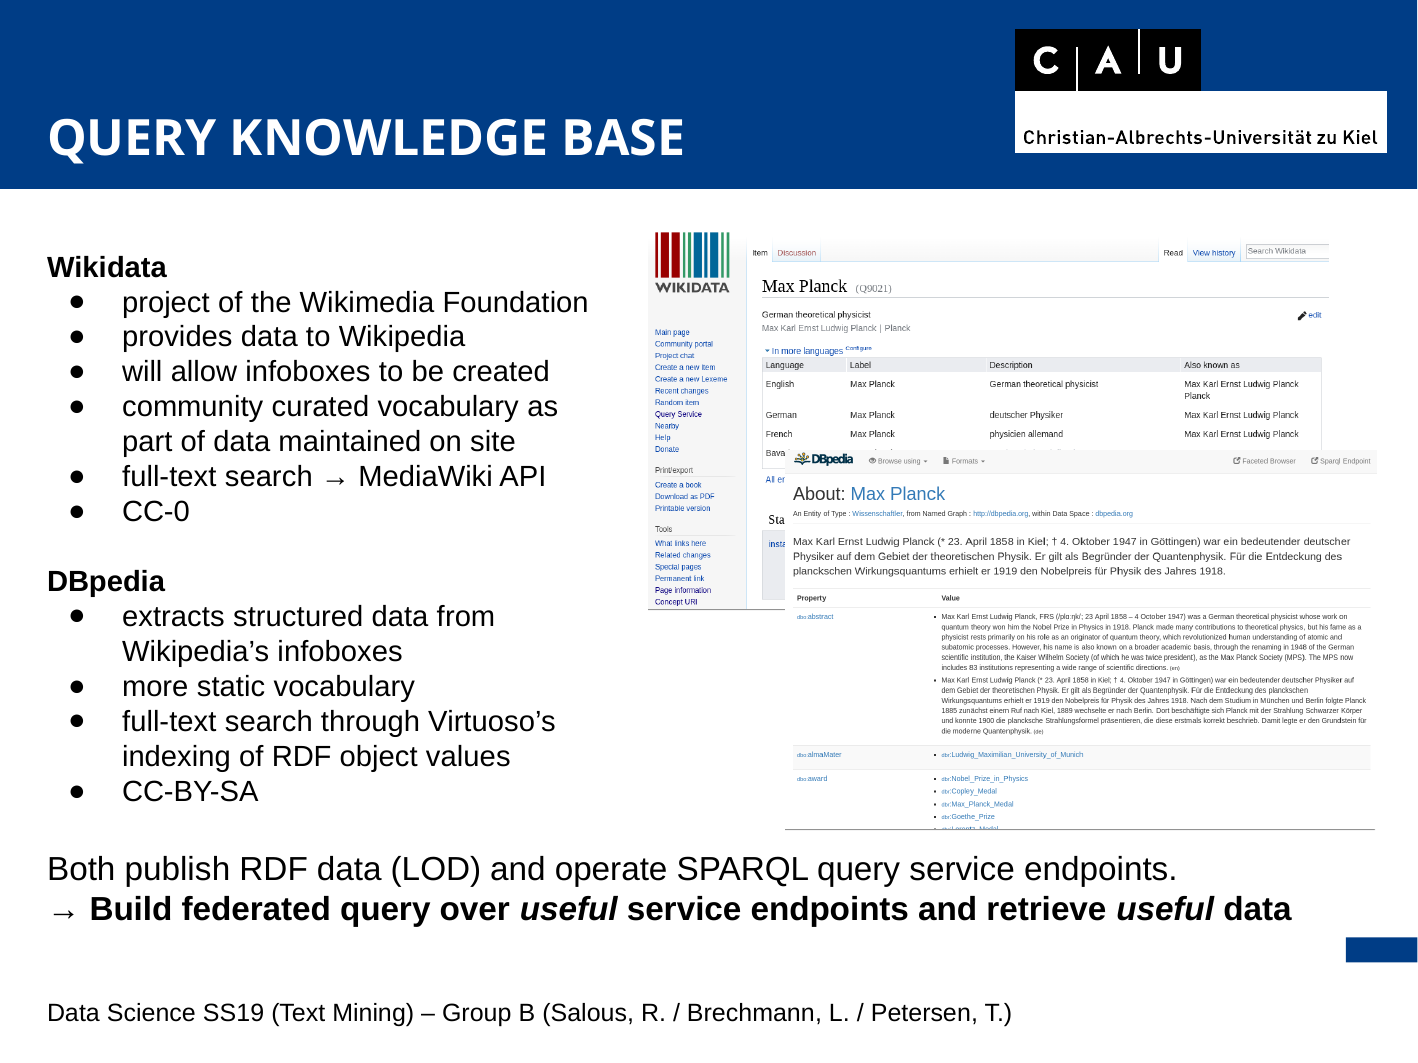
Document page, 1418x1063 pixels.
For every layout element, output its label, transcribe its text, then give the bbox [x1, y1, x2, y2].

text_box Wikidata project of the Wikimedia Foundation provides data to Wikipedia will allow infoboxes to be created community curated vocabulary as part of data maintained on site full-text search → MediaWiki API CC-0 DBpedia extracts structured data from Wikipedia’s infoboxes more static vocabulary full-text search through Virtuoso’s indexing of RDF object values CC-BY-SA Both publish RDF data (LOD) and operate SPARQL query service endpoints. → Build federated query over useful service endpoints and retrieve useful data [47, 247, 1370, 979]
picture [648, 230, 1377, 829]
text_box Data Science SS19 (Text Mining) – Group B (Salous, R. / Brechmann, L. / Petersen, T.) [47, 979, 1370, 1027]
text_box QUERY KNOWLEDGE BASE [47, 23, 981, 166]
